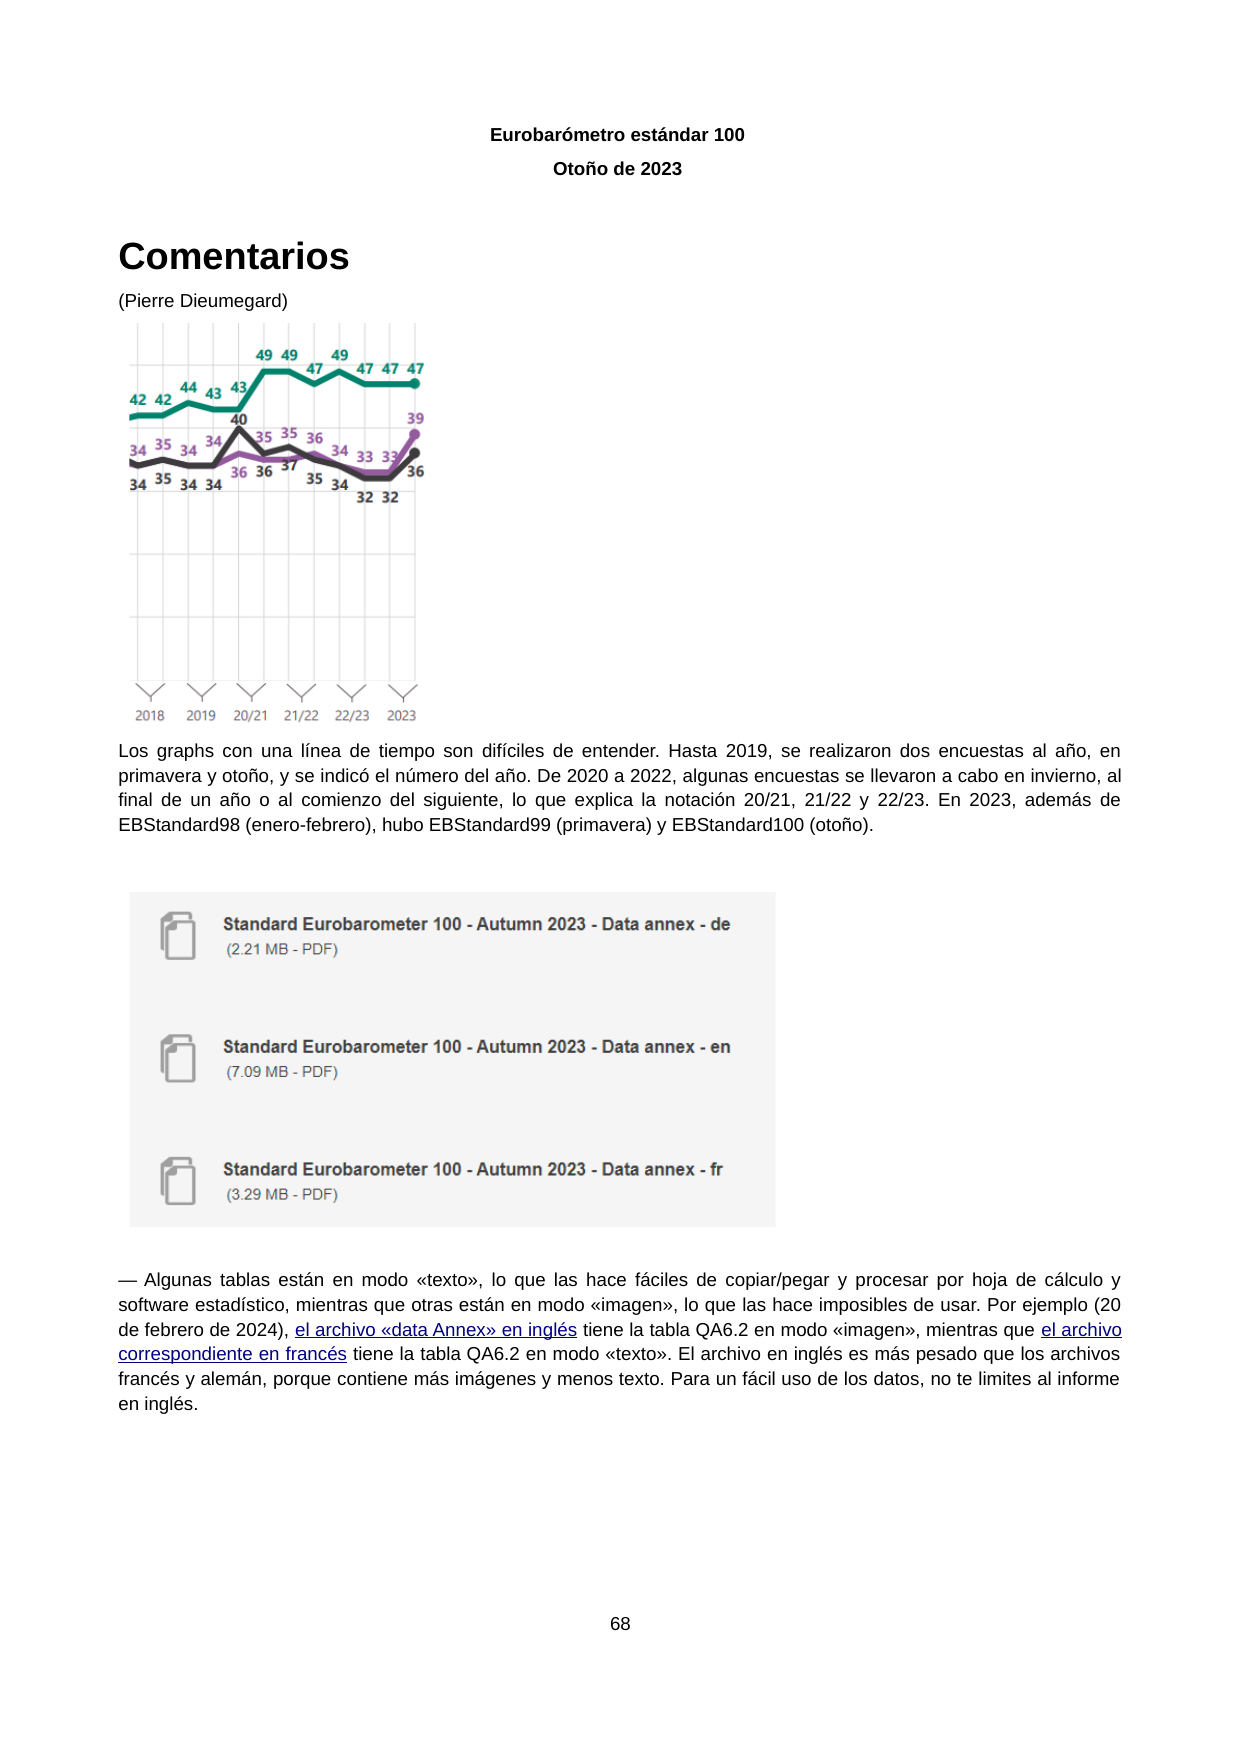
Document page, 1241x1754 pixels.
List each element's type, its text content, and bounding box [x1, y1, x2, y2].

picture [129, 892, 776, 1227]
text — Algunas tablas están en modo «texto», lo que las hace fáciles de copiar/pegar y procesar por hoja de cálculo y software estadístico, mientras que otras están en modo «imagen», lo que las hace imposibles de usar. Por ejemplo (20 de febrero de 2024), el archivo «data Annex» en inglés tiene la tabla QA6.2 en modo «imagen», mientras que el archivo correspondiente en francés tiene la tabla QA6.2 en modo «texto». El archivo en inglés es más pesado que los archivos francés y alemán, porque contiene más imágenes y menos texto. Para un fácil uso de los datos, no te limites al informe en inglés. [118, 1269, 1122, 1414]
picture [129, 323, 428, 737]
text (Pierre Dieumegard) [118, 290, 1122, 311]
text Los graphs con una línea de tiempo son difíciles de entender. Hasta 2019, se realizaron dos encuestas al año, en primavera y otoño, y se indicó el número del año. De 2020 a 2022, algunas encuestas se llevaron a cabo en invierno, al final de un año o al comienzo del siguiente, lo que explica la notación 20/21, 21/22 y 22/23. En 2023, además de EBStandard98 (enero-febrero), hubo EBStandard99 (primavera) y EBStandard100 (otoño). [118, 329, 1122, 836]
subtitle Comentarios [118, 233, 1122, 277]
